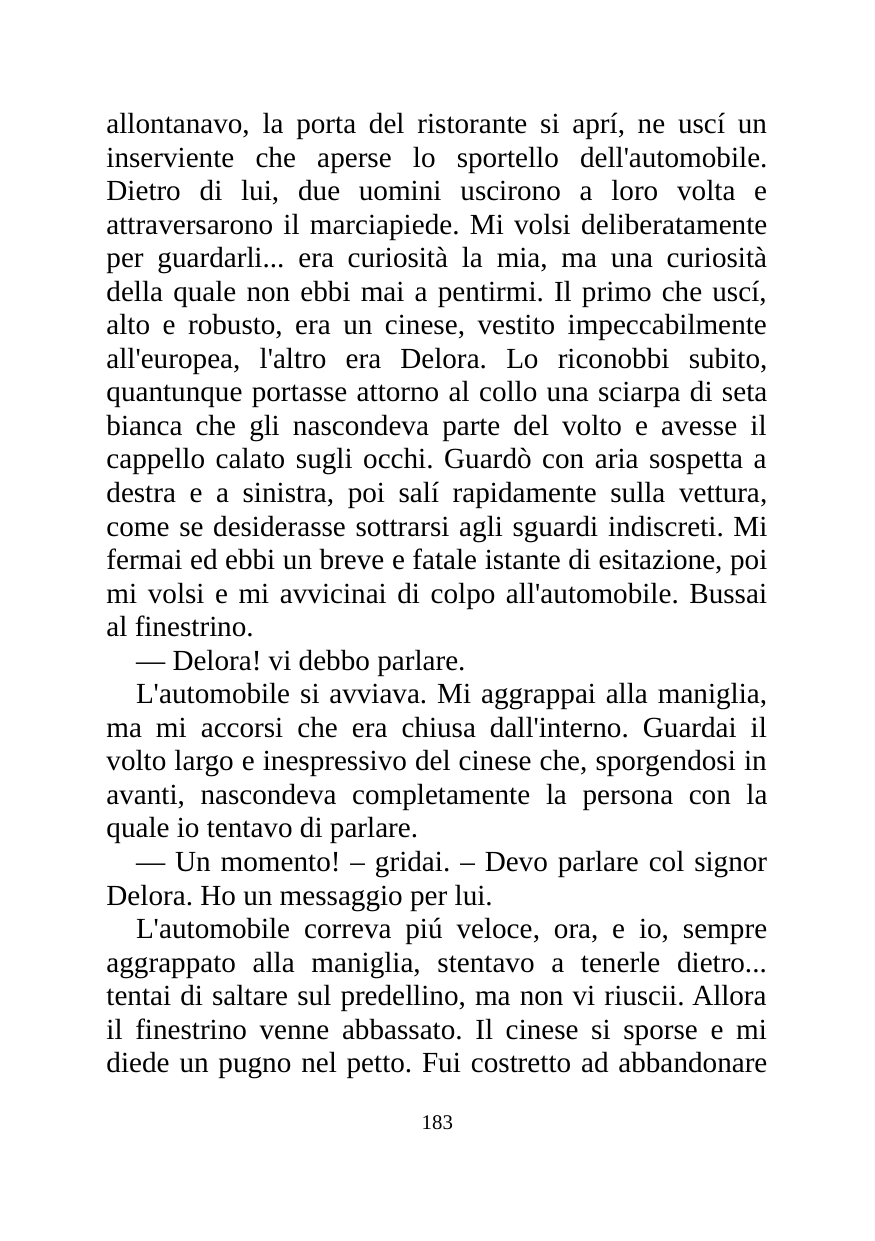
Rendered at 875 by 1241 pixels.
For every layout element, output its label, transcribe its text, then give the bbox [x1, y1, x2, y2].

text — Un momento! – gridai. – Devo parlare col signor Delora. Ho un messaggio per lui. [106, 844, 768, 911]
text L'automobile si avviava. Mi aggrappai alla maniglia, ma mi accorsi che era chiusa dall'interno. Guardai il volto largo e inespressivo del cinese che, sporgendosi in avanti, nascondeva completamente la persona con la quale io tentavo di parlare. [106, 676, 768, 844]
text L'automobile correva piú veloce, ora, e io, sempre aggrappato alla maniglia, stentavo a tenerle dietro... tentai di saltare sul predellino, ma non vi riuscii. Allora il finestrino venne abbassato. Il cinese si sporse e mi diede un pugno nel petto. Fui costretto ad abbandonare [106, 911, 768, 1079]
text — Delora! vi debbo parlare. [106, 643, 768, 676]
text allontanavo, la porta del ristorante si aprí, ne uscí un inserviente che aperse lo sportello dell'automobile. Dietro di lui, due uomini uscirono a loro volta e attraversarono il marciapiede. Mi volsi deliberatamente per guardarli... era curiosità la mia, ma una curiosità della quale non ebbi mai a pentirmi. Il primo che uscí, alto e robusto, era un cinese, vestito impeccabilmente all'europea, l'altro era Delora. Lo riconobbi subito, quantunque portasse attorno al collo una sciarpa di seta bianca che gli nascondeva parte del volto e avesse il cappello calato sugli occhi. Guardò con aria sospetta a destra e a sinistra, poi salí rapidamente sulla vettura, come se desiderasse sottrarsi agli sguardi indiscreti. Mi fermai ed ebbi un breve e fatale istante di esitazione, poi mi volsi e mi avvicinai di colpo all'automobile. Bussai al finestrino. [106, 106, 768, 643]
